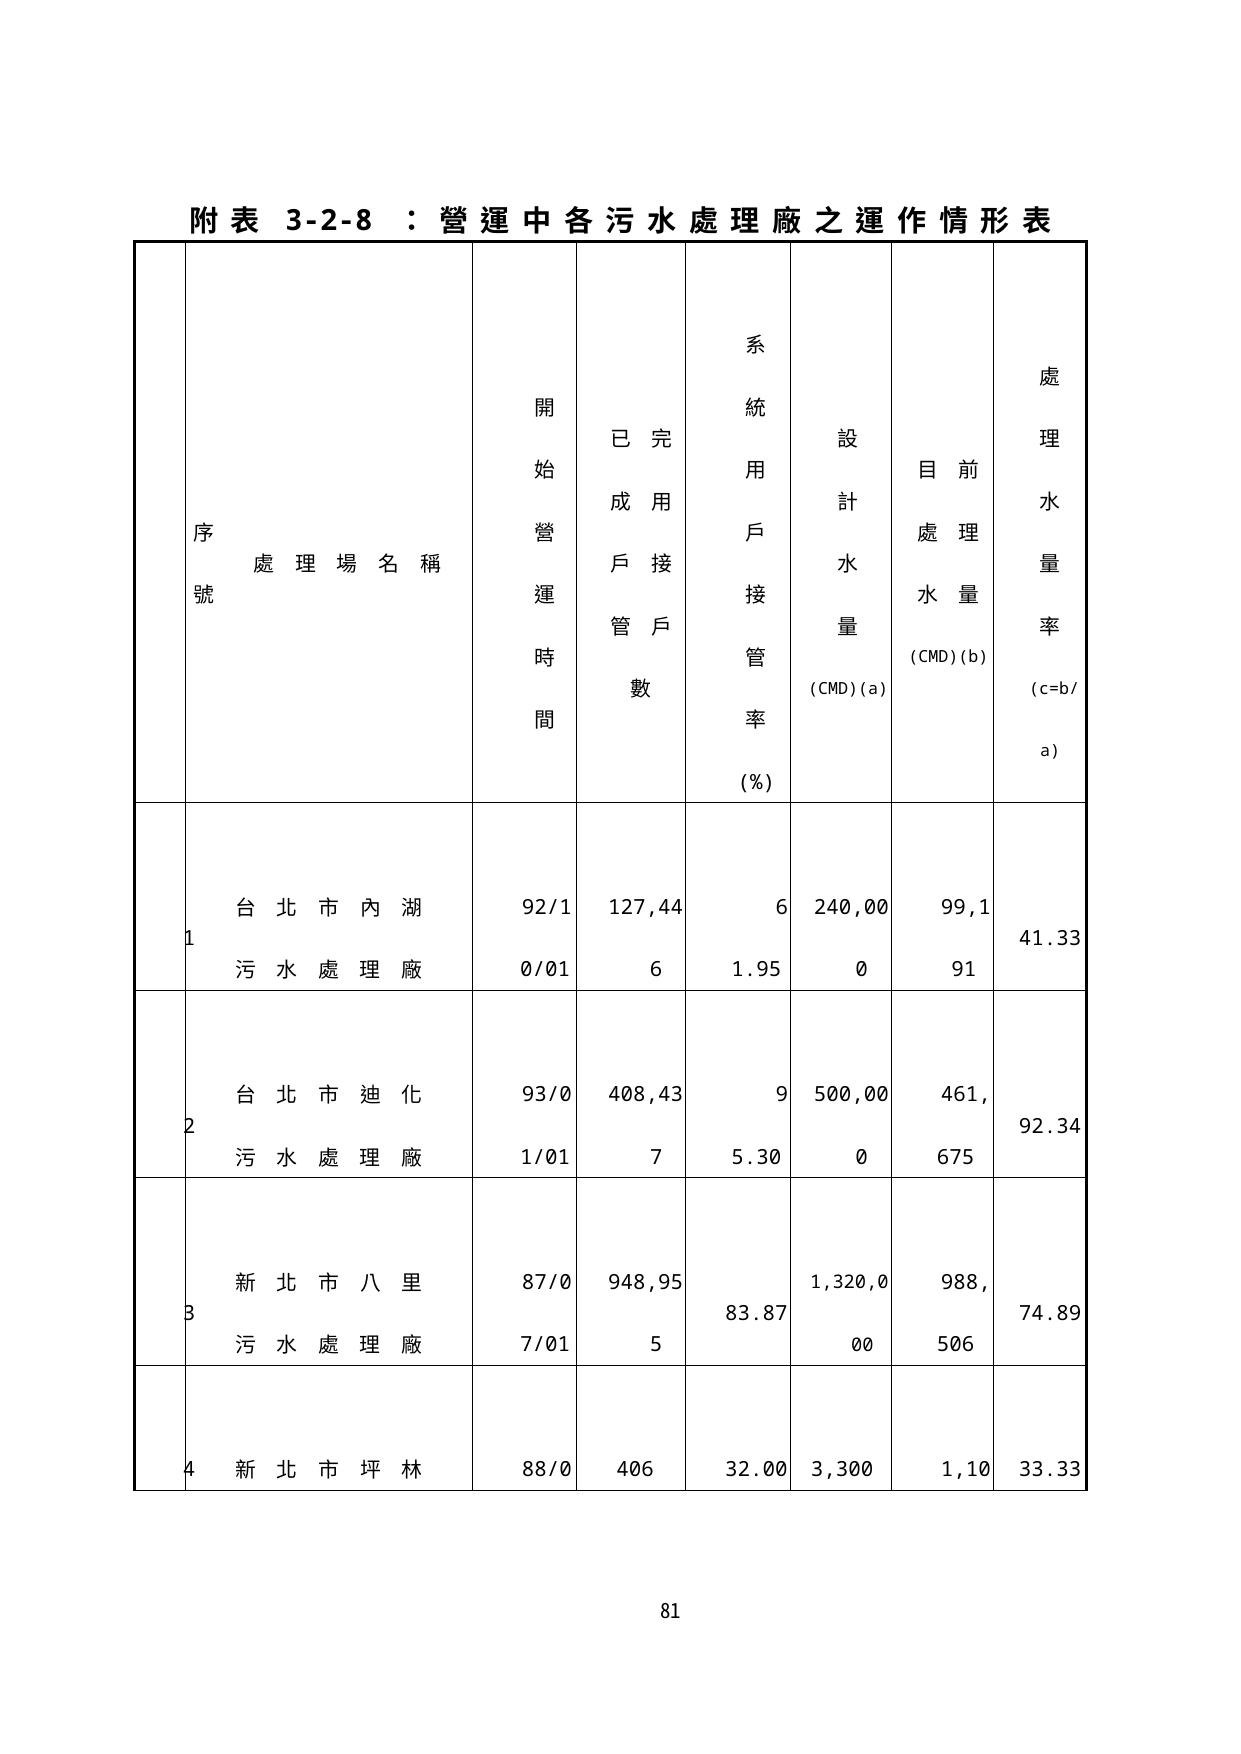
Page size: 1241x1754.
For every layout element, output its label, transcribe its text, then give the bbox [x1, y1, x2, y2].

table_cell 61.95 [686, 803, 790, 990]
table_header 系統用戶接管率(%) [686, 243, 790, 802]
table_cell 500,000 [791, 991, 891, 1177]
table_cell 1,320,000 [791, 1178, 891, 1365]
table_cell 461,675 [892, 991, 993, 1177]
table_cell 948,955 [577, 1178, 685, 1365]
table_cell 408,437 [577, 991, 685, 1177]
table_cell 88/0 [473, 1366, 576, 1490]
table_cell 93/01/01 [473, 991, 576, 1177]
table_cell 99,191 [892, 803, 993, 990]
table_cell 台北市內湖污水處理廠 [186, 803, 472, 990]
table_cell 33.33 [994, 1366, 1085, 1490]
table_header 設計水量(CMD)(a) [791, 243, 891, 802]
table_cell 95.30 [686, 991, 790, 1177]
table_header 處理場名稱 [186, 243, 472, 802]
table_header 序號 [136, 243, 185, 802]
table_cell 92/10/01 [473, 803, 576, 990]
table_header 開始營運 時間 [473, 243, 576, 802]
table_header 目前處理水量(CMD)(b) [892, 243, 993, 802]
table_cell 3,300 [791, 1366, 891, 1490]
table_cell 988,506 [892, 1178, 993, 1365]
table_cell 92.34 [994, 991, 1085, 1177]
table_cell 240,000 [791, 803, 891, 990]
table_cell 3 [136, 1178, 185, 1365]
table_cell 41.33 [994, 803, 1085, 990]
table_cell 新北市坪林污水處理廠 [186, 1366, 472, 1490]
table_cell 74.89 [994, 1178, 1085, 1365]
table_cell 83.87 [686, 1178, 790, 1365]
table_cell 87/07/01 [473, 1178, 576, 1365]
table_header 已完成用戶接管戶數 [577, 243, 685, 802]
table_cell 32.00 [686, 1366, 790, 1490]
table_cell 127,446 [577, 803, 685, 990]
table_cell 406 [577, 1366, 685, 1490]
table_cell 台北市迪化污水處理廠 [186, 991, 472, 1177]
table_header 處理水量率(c=b/a) [994, 243, 1085, 802]
text 附表3-2-8：營運中各污水處理廠之運作情形表 [124, 177, 1058, 240]
table_cell 1 [136, 803, 185, 990]
table_cell 新北市八里污水處理廠 [186, 1178, 472, 1365]
table_cell 2 [136, 991, 185, 1177]
table_cell 1,10 [892, 1366, 993, 1490]
table_cell 4 [136, 1366, 185, 1490]
